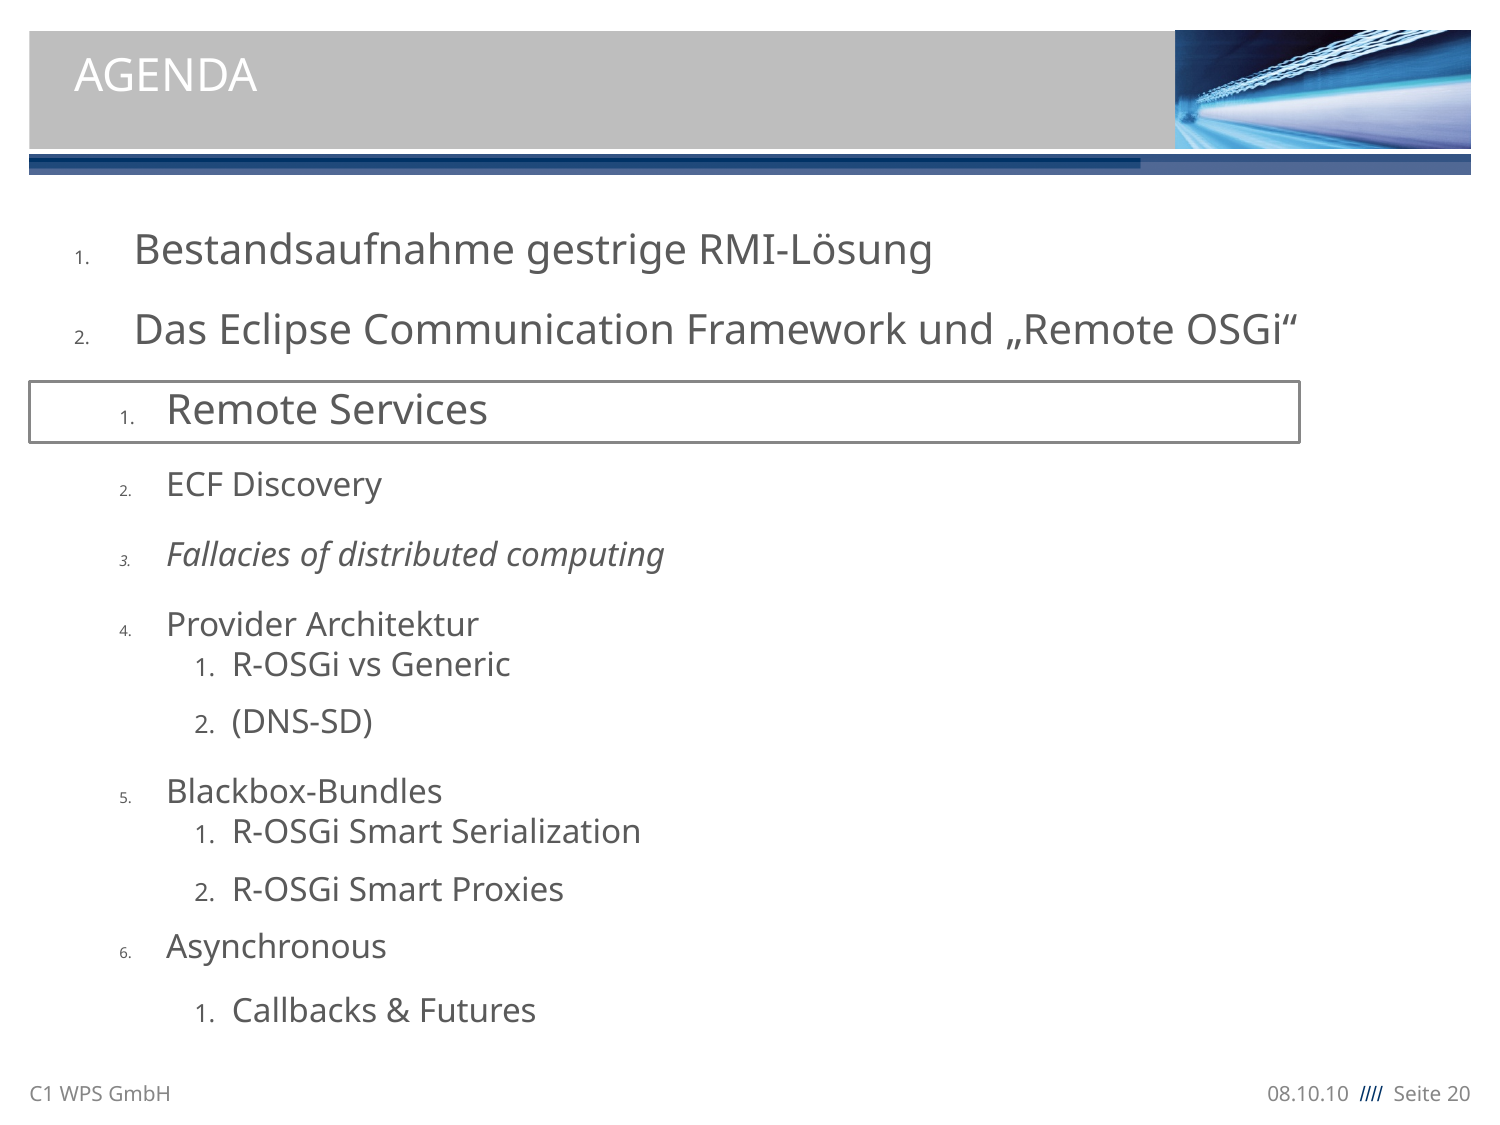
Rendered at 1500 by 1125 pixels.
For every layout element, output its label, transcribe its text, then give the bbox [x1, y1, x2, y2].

picture [1175, 30, 1471, 149]
title AGENDA [29, 31, 1176, 149]
list Bestandsaufnahme gestrige RMI-Lösung Das Eclipse Communication Framework und „Remote OSGi“ Remote Services ECF Discovery Fallacies of distributed computing Provider Architektur R-OSGi vs Generic (DNS-SD) Blackbox-Bundles R-OSGi Smart Serialization R-OSGi Smart Proxies Asynchronous Callbacks & Futures [29, 208, 1471, 1059]
picture [29, 154, 1471, 175]
list Bestandsaufnahme gestrige RMI-Lösung Das Eclipse Communication Framework und „Remote OSGi“ Remote Services ECF Discovery Fallacies of distributed computing Provider Architektur R-OSGi vs Generic (DNS-SD) Blackbox-Bundles R-OSGi Smart Serialization R-OSGi Smart Proxies Asynchronous Callbacks & Futures [31, 383, 1298, 441]
